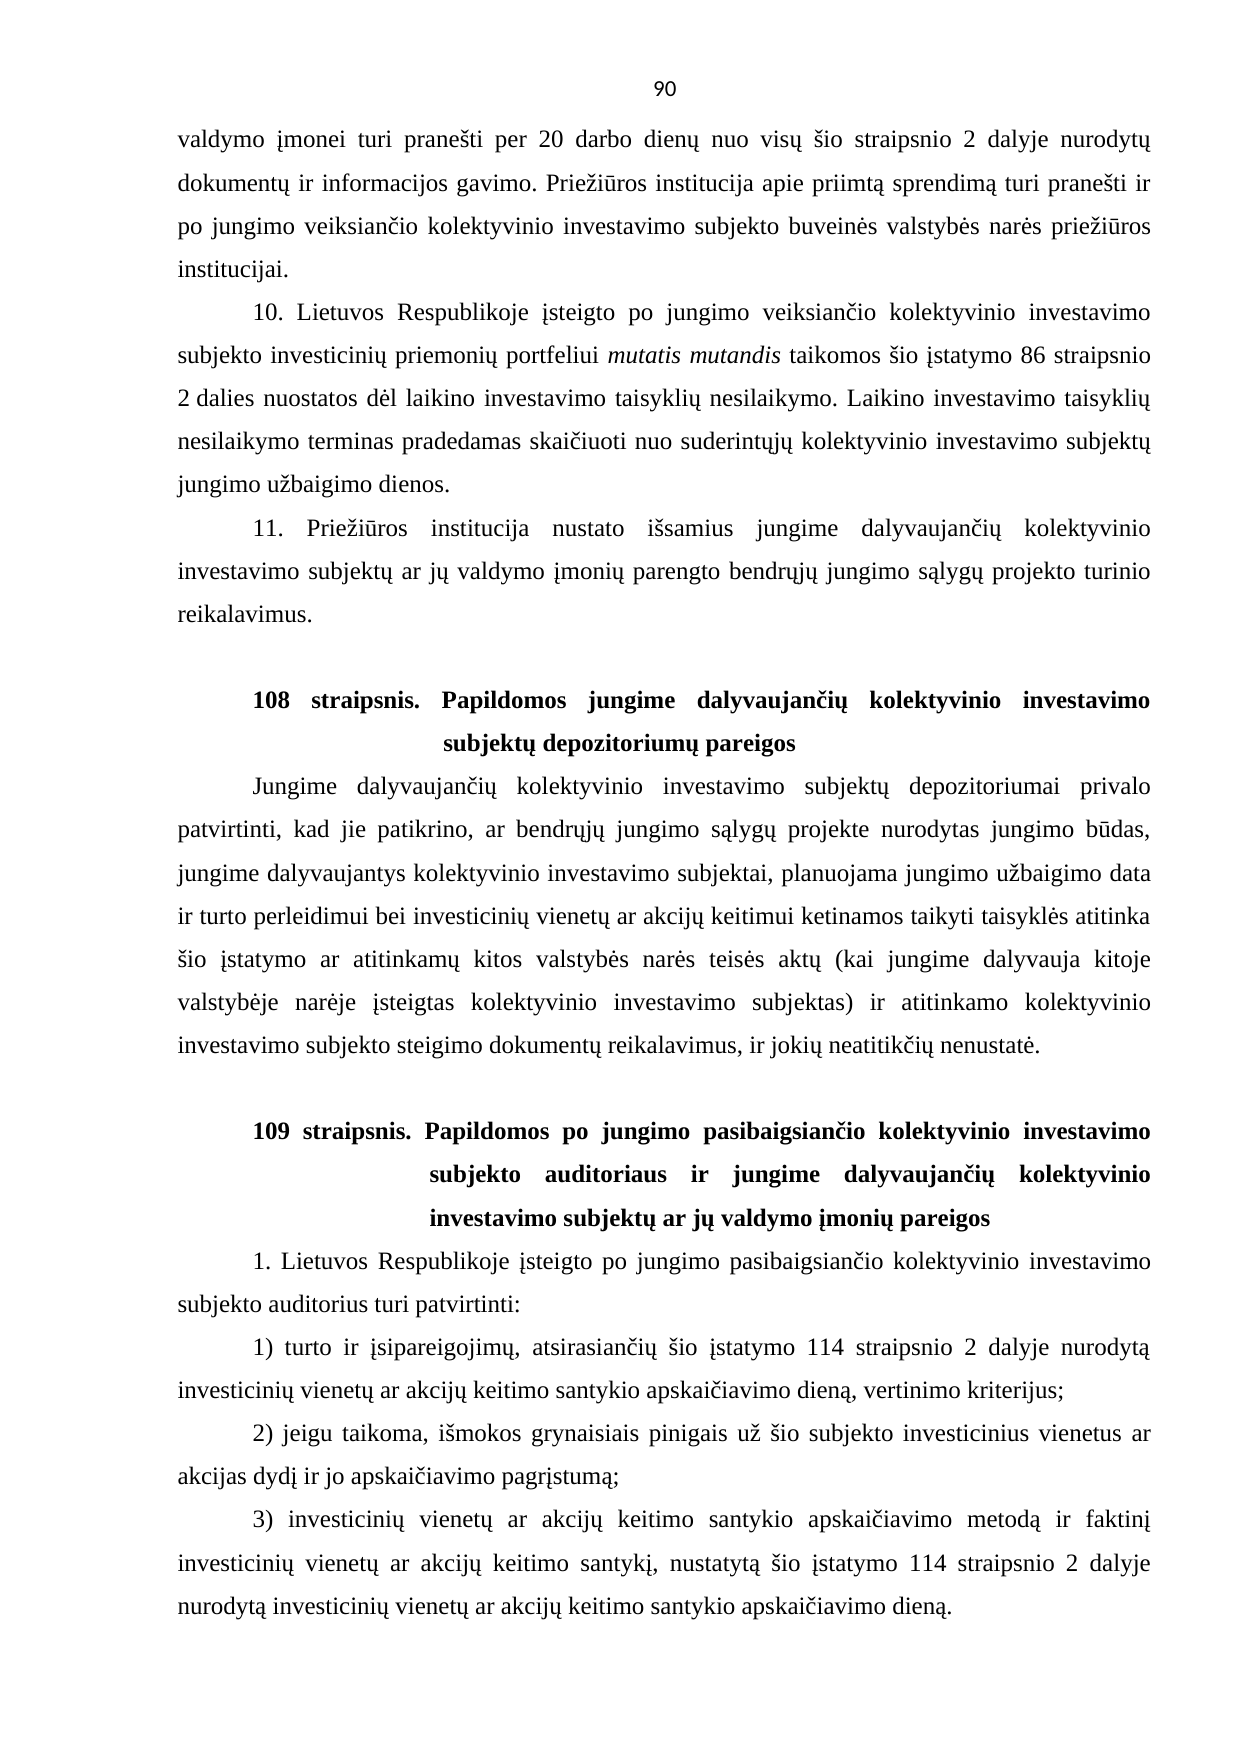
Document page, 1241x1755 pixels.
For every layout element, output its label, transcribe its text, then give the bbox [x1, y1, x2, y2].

text valdymo įmonei turi pranešti per 20 darbo dienų nuo visų šio straipsnio 2 dalyje nurodytų dokumentų ir informacijos gavimo. Priežiūros institucija apie priimtą sprendimą turi pranešti ir po jungimo veiksiančio kolektyvinio investavimo subjekto buveinės valstybės narės priežiūros institucijai. [177, 124, 1152, 283]
text Jungime dalyvaujančių kolektyvinio investavimo subjektų depozitoriumai privalo patvirtinti, kad jie patikrino, ar bendrųjų jungimo sąlygų projekte nurodytas jungimo būdas, jungime dalyvaujantys kolektyvinio investavimo subjektai, planuojama jungimo užbaigimo data ir turto perleidimui bei investicinių vienetų ar akcijų keitimui ketinamos taikyti taisyklės atitinka šio įstatymo ar atitinkamų kitos valstybės narės teisės aktų (kai jungime dalyvauja kitoje valstybėje narėje įsteigtas kolektyvinio investavimo subjektas) ir atitinkamo kolektyvinio investavimo subjekto steigimo dokumentų reikalavimus, ir jokių neatitikčių nenustatė. [177, 771, 1152, 1059]
text 109 straipsnis. Papildomos po jungimo pasibaigsiančio kolektyvinio investavimo subjekto auditoriaus ir jungime dalyvaujančių kolektyvinio investavimo subjektų ar jų valdymo įmonių pareigos [252, 1116, 1152, 1231]
text 1) turto ir įsipareigojimų, atsirasiančių šio įstatymo 114 straipsnio 2 dalyje nurodytą investicinių vienetų ar akcijų keitimo santykio apskaičiavimo dieną, vertinimo kriterijus; [177, 1332, 1152, 1404]
text 11. Priežiūros institucija nustato išsamius jungime dalyvaujančių kolektyvinio investavimo subjektų ar jų valdymo įmonių parengto bendrųjų jungimo sąlygų projekto turinio reikalavimus. [177, 513, 1152, 628]
text 108 straipsnis. Papildomos jungime dalyvaujančių kolektyvinio investavimo subjektų depozitoriumų pareigos [252, 685, 1152, 757]
text 10. Lietuvos Respublikoje įsteigto po jungimo veiksiančio kolektyvinio investavimo subjekto investicinių priemonių portfeliui mutatis mutandis taikomos šio įstatymo 86 straipsnio 2 dalies nuostatos dėl laikino investavimo taisyklių nesilaikymo. Laikino investavimo taisyklių nesilaikymo terminas pradedamas skaičiuoti nuo suderintųjų kolektyvinio investavimo subjektų jungimo užbaigimo dienos. [177, 297, 1152, 498]
text 3) investicinių vienetų ar akcijų keitimo santykio apskaičiavimo metodą ir faktinį investicinių vienetų ar akcijų keitimo santykį, nustatytą šio įstatymo 114 straipsnio 2 dalyje nurodytą investicinių vienetų ar akcijų keitimo santykio apskaičiavimo dieną. [177, 1504, 1152, 1619]
text 2) jeigu taikoma, išmokos grynaisiais pinigais už šio subjekto investicinius vienetus ar akcijas dydį ir jo apskaičiavimo pagrįstumą; [177, 1418, 1152, 1490]
text 1. Lietuvos Respublikoje įsteigto po jungimo pasibaigsiančio kolektyvinio investavimo subjekto auditorius turi patvirtinti: [177, 1246, 1152, 1318]
